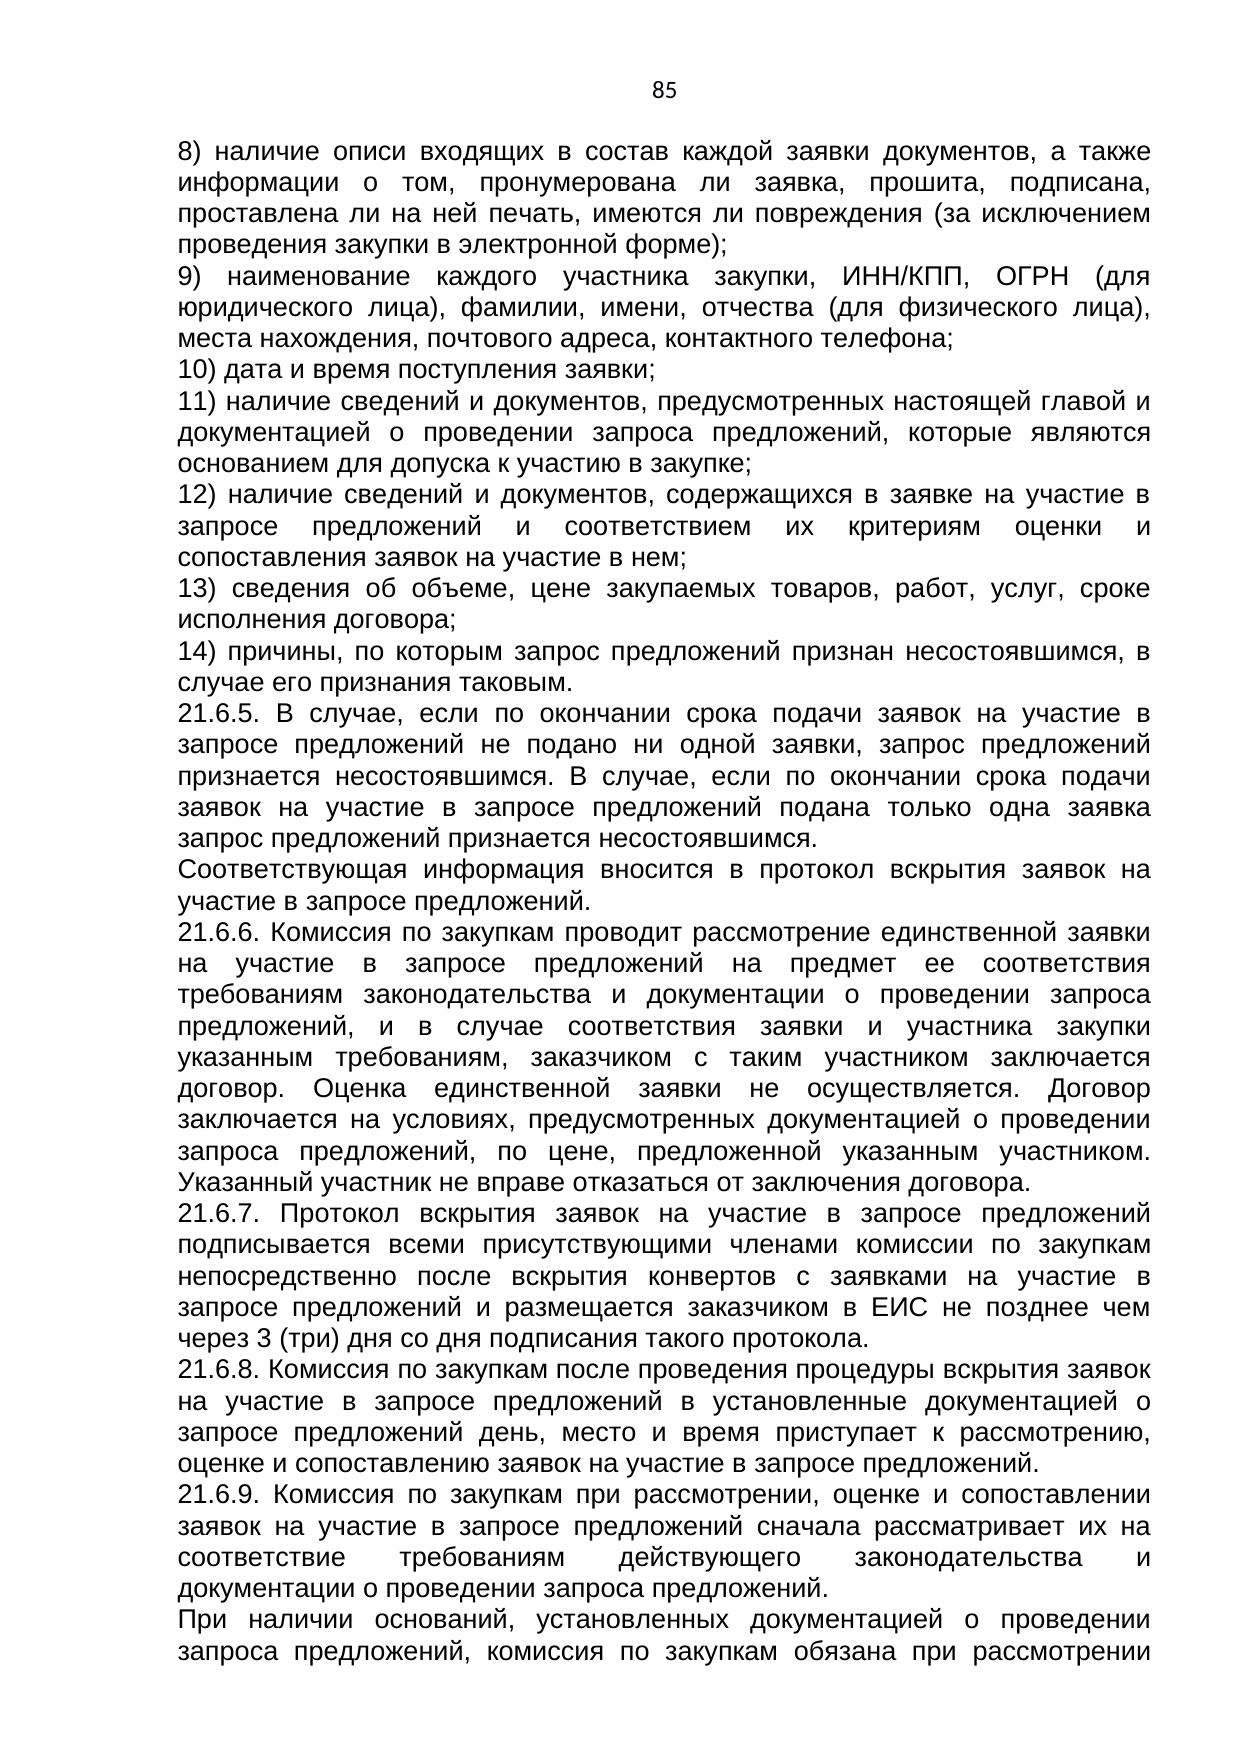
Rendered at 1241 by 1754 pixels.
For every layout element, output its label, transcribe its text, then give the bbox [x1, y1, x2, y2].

text 21.6.8. Комиссия по закупкам после проведения процедуры вскрытия заявок на участие в запросе предложений в установленные документацией о запросе предложений день, место и время приступает к рассмотрению, оценке и сопоставлению заявок на участие в запросе предложений. [177, 1353, 1152, 1478]
text 10) дата и время поступления заявки; [177, 353, 1152, 385]
text 21.6.9. Комиссия по закупкам при рассмотрении, оценке и сопоставлении заявок на участие в запросе предложений сначала рассматривает их на соответствие требованиям действующего законодательства и документации о проведении запроса предложений. [177, 1478, 1152, 1603]
text 14) причины, по которым запрос предложений признан несостоявшимся, в случае его признания таковым. [177, 635, 1152, 697]
text 9) наименование каждого участника закупки, ИНН/КПП, ОГРН (для юридического лица), фамилии, имени, отчества (для физического лица), места нахождения, почтового адреса, контактного телефона; [177, 260, 1152, 353]
text 21.6.6. Комиссия по закупкам проводит рассмотрение единственной заявки на участие в запросе предложений на предмет ее соответствия требованиям законодательства и документации о проведении запроса предложений, и в случае соответствия заявки и участника закупки указанным требованиям, заказчиком с таким участником заключается договор. Оценка единственной заявки не осуществляется. Договор заключается на условиях, предусмотренных документацией о проведении запроса предложений, по цене, предложенной указанным участником. Указанный участник не вправе отказаться от заключения договора. [177, 916, 1152, 1197]
text 11) наличие сведений и документов, предусмотренных настоящей главой и документацией о проведении запроса предложений, которые являются основанием для допуска к участию в закупке; [177, 385, 1152, 478]
text При наличии оснований, установленных документацией о проведении запроса предложений, комиссия по закупкам обязана при рассмотрении [177, 1603, 1152, 1666]
text 12) наличие сведений и документов, содержащихся в заявке на участие в запросе предложений и соответствием их критериям оценки и сопоставления заявок на участие в нем; [177, 478, 1152, 572]
text 13) сведения об объеме, цене закупаемых товаров, работ, услуг, сроке исполнения договора; [177, 572, 1152, 635]
text Соответствующая информация вносится в протокол вскрытия заявок на участие в запросе предложений. [177, 853, 1152, 916]
text 8) наличие описи входящих в состав каждой заявки документов, а также информации о том, пронумерована ли заявка, прошита, подписана, проставлена ли на ней печать, имеются ли повреждения (за исключением проведения закупки в электронной форме); [177, 135, 1152, 260]
text 21.6.5. В случае, если по окончании срока подачи заявок на участие в запросе предложений не подано ни одной заявки, запрос предложений признается несостоявшимся. В случае, если по окончании срока подачи заявок на участие в запросе предложений подана только одна заявка запрос предложений признается несостоявшимся. [177, 697, 1152, 853]
text 21.6.7. Протокол вскрытия заявок на участие в запросе предложений подписывается всеми присутствующими членами комиссии по закупкам непосредственно после вскрытия конвертов с заявками на участие в запросе предложений и размещается заказчиком в ЕИС не позднее чем через 3 (три) дня со дня подписания такого протокола. [177, 1197, 1152, 1353]
